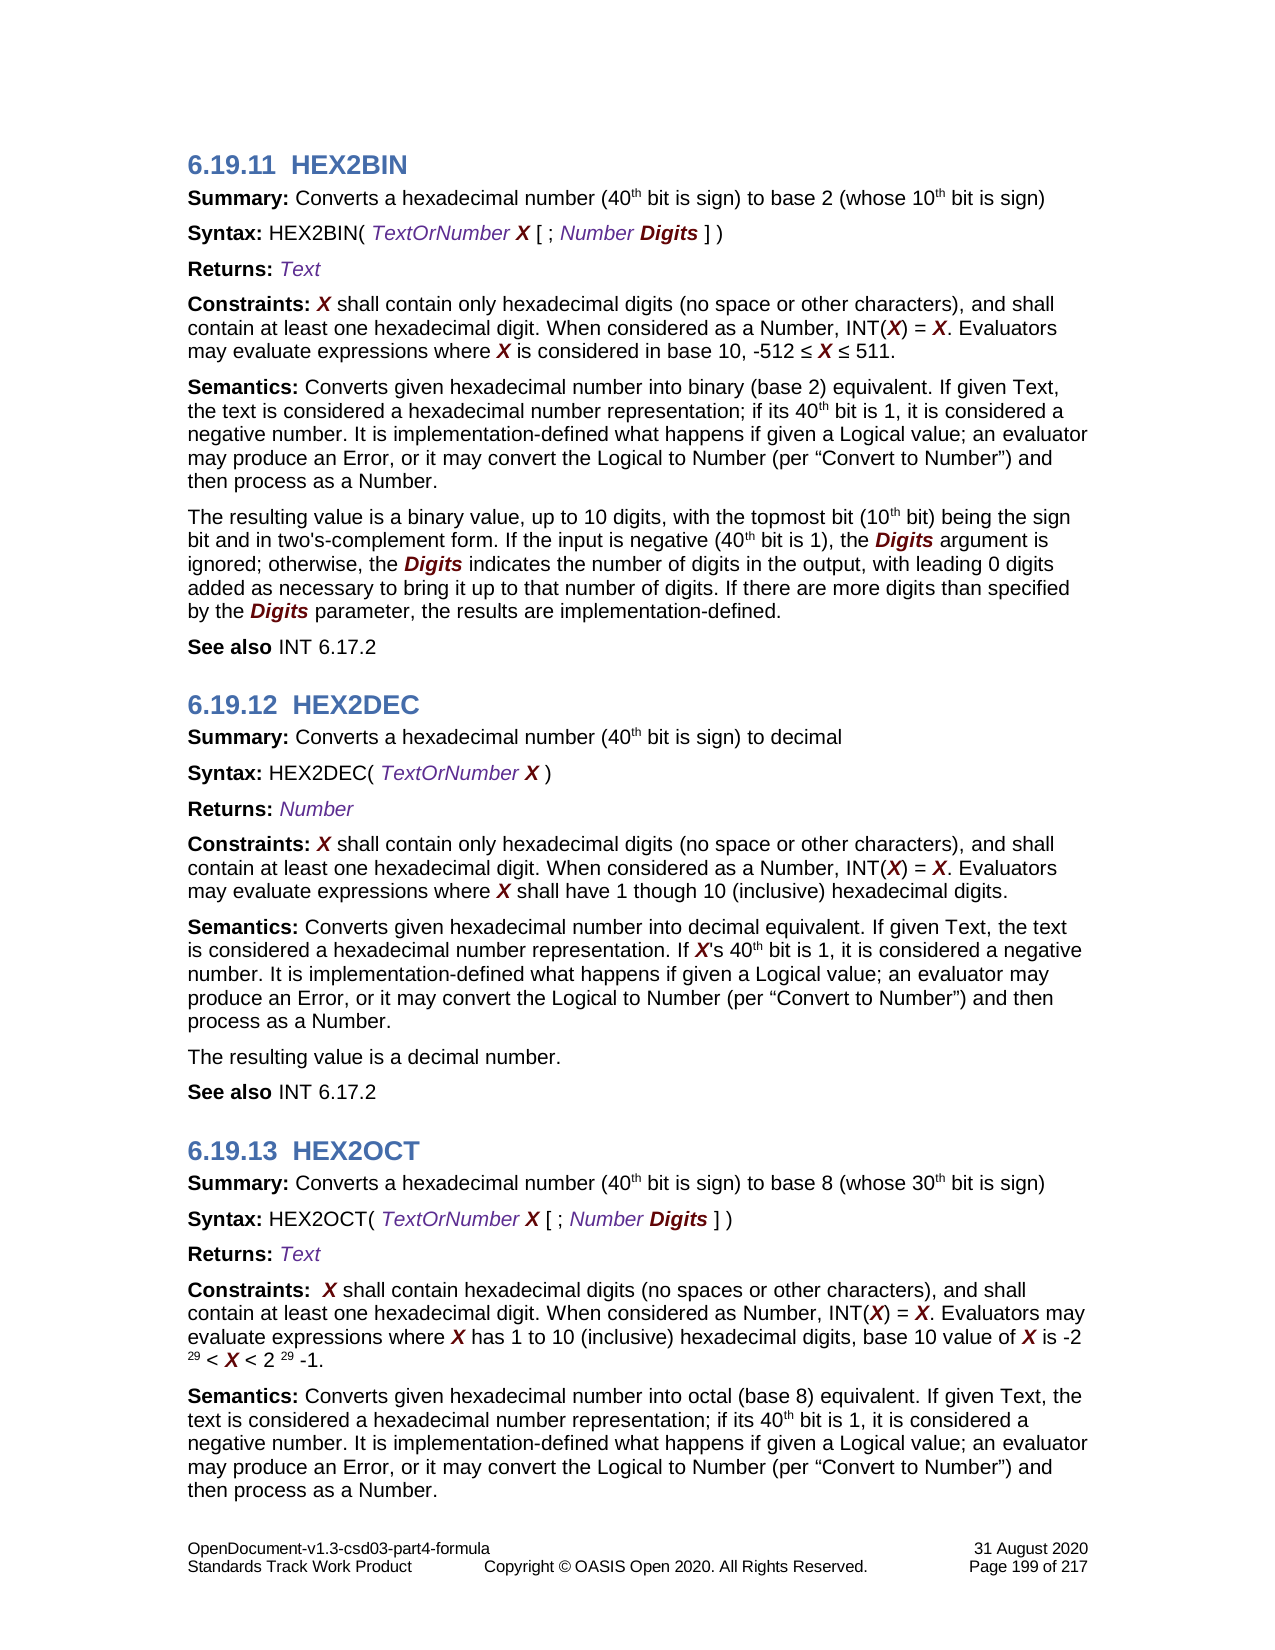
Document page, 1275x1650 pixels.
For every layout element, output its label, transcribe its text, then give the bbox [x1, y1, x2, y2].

text Returns: Number [187, 797, 1088, 821]
text Returns: Text [187, 1243, 1088, 1266]
text Semantics: Converts given hexadecimal number into decimal equivalent. If given Text, the text is considered a hexadecimal number representation. If X's 40th bit is 1, it is considered a negative number. It is implementation-defined what happens if given a Logical value; an evaluator may produce an Error, or it may convert the Logical to Number (per “Convert to Number”) and then process as a Number. [187, 915, 1088, 1033]
subtitle HEX2OCT [187, 1135, 1088, 1165]
text Constraints: X shall contain hexadecimal digits (no spaces or other characters), and shall contain at least one hexadecimal digit. When considered as Number, INT(X) = X. Evaluators may evaluate expressions where X has 1 to 10 (inclusive) hexadecimal digits, base 10 value of X is -2 29 < X < 2 29 -1. [187, 1278, 1088, 1372]
text The resulting value is a decimal number. [187, 1045, 1088, 1069]
text Returns: Text [187, 257, 1088, 281]
text Summary: Converts a hexadecimal number (40th bit is sign) to base 2 (whose 10th bit is sign) [187, 186, 1088, 209]
text See also INT 6.17.2 [187, 635, 1088, 659]
text Summary: Converts a hexadecimal number (40th bit is sign) to decimal [187, 726, 1088, 749]
text The resulting value is a binary value, up to 10 digits, with the topmost bit (10th bit) being the sign bit and in two's-complement form. If the input is negative (40th bit is 1), the Digits argument is ignored; otherwise, the Digits indicates the number of digits in the output, with leading 0 digits added as necessary to bring it up to that number of digits. If there are more digits than specified by the Digits parameter, the results are implementation-defined. [187, 505, 1088, 623]
text Semantics: Converts given hexadecimal number into octal (base 8) equivalent. If given Text, the text is considered a hexadecimal number representation; if its 40th bit is 1, it is considered a negative number. It is implementation-defined what happens if given a Logical value; an evaluator may produce an Error, or it may convert the Logical to Number (per “Convert to Number”) and then process as a Number. [187, 1384, 1088, 1502]
text Syntax: HEX2OCT( TextOrNumber X [ ; Number Digits ] ) [187, 1207, 1088, 1231]
text Semantics: Converts given hexadecimal number into binary (base 2) equivalent. If given Text, the text is considered a hexadecimal number representation; if its 40th bit is 1, it is considered a negative number. It is implementation-defined what happens if given a Logical value; an evaluator may produce an Error, or it may convert the Logical to Number (per “Convert to Number”) and then process as a Number. [187, 376, 1088, 493]
text Syntax: HEX2BIN( TextOrNumber X [ ; Number Digits ] ) [187, 222, 1088, 245]
text Constraints: X shall contain only hexadecimal digits (no space or other characters), and shall contain at least one hexadecimal digit. When considered as a Number, INT(X) = X. Evaluators may evaluate expressions where X shall have 1 though 10 (inclusive) hexadecimal digits. [187, 833, 1088, 903]
text Constraints: X shall contain only hexadecimal digits (no space or other characters), and shall contain at least one hexadecimal digit. When considered as a Number, INT(X) = X. Evaluators may evaluate expressions where X is considered in base 10, -512 ≤ X ≤ 511. [187, 293, 1088, 363]
text Summary: Converts a hexadecimal number (40th bit is sign) to base 8 (whose 30th bit is sign) [187, 1171, 1088, 1195]
subtitle HEX2BIN [187, 150, 1088, 180]
subtitle HEX2DEC [187, 690, 1088, 720]
text See also INT 6.17.2 [187, 1081, 1088, 1104]
text Syntax: HEX2DEC( TextOrNumber X ) [187, 761, 1088, 785]
